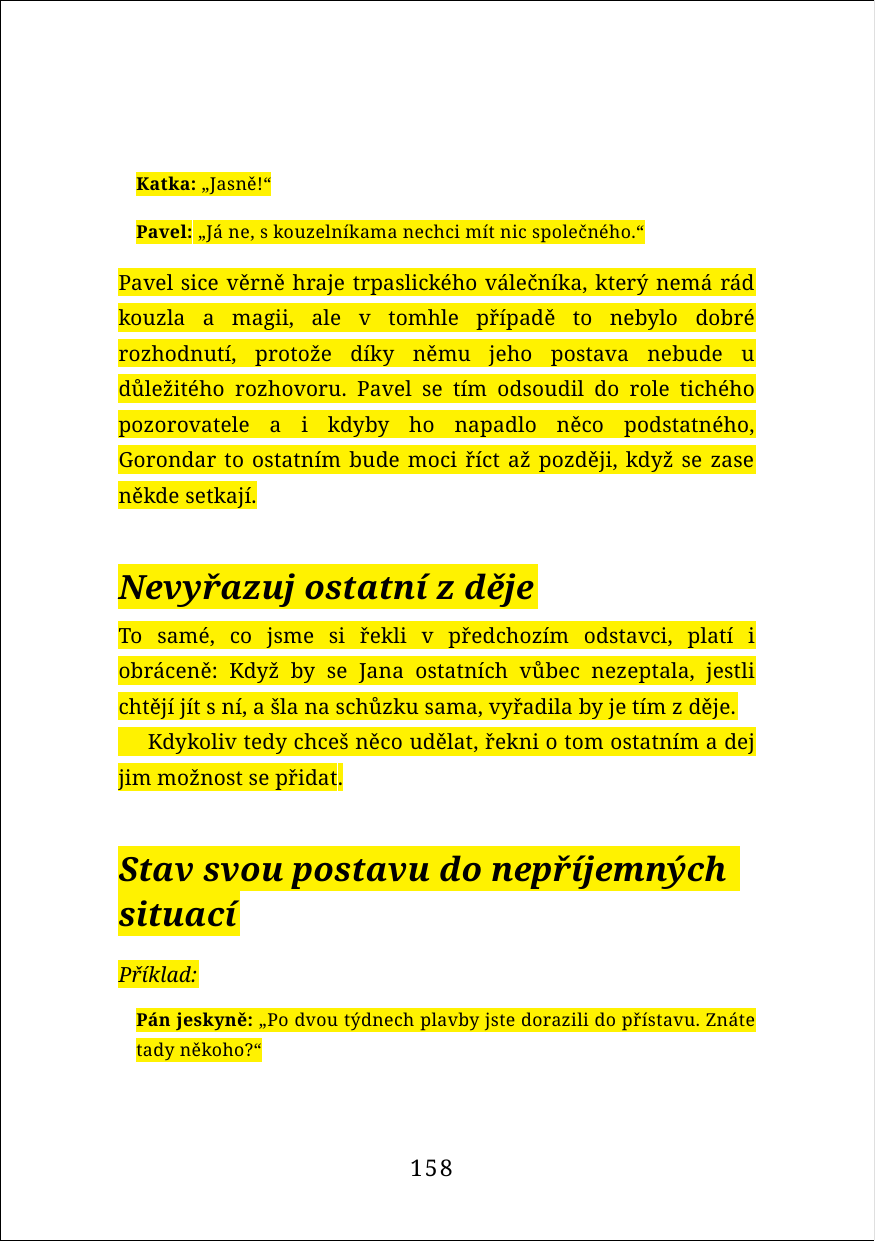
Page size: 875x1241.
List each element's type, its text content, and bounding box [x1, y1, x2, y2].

text Pán jeskyně: „Po dvou týdnech plavby jste dorazili do přístavu. Znáte tady někoho?“ [136, 1007, 756, 1062]
text Pavel: „Já ne, s kouzelníkama nechci mít nic společného.“ [136, 220, 756, 244]
text To samé, co jsme si řekli v předchozím odstavci, platí i obráceně: Když by se Jana ostatních vůbec nezeptala, jestli chtějí jít s ní, a šla na schůzku sama, vyřadila by je tím z děje. Kdykoliv tedy chceš něco udělat, řekni o tom ostatním a dej jim možnost se přidat. [118, 621, 756, 791]
text Příklad: [118, 960, 756, 988]
subtitle Nevyřazuj ostatní z děje [118, 563, 756, 609]
text Katka: „Jasně!“ [136, 172, 756, 196]
subtitle Stav svou postavu do nepříjemných situací [118, 846, 756, 936]
text Pavel sice věrně hraje trpaslického válečníka, který nemá rád kouzla a magii, ale v tomhle případě to nebylo dobré rozhodnutí, protože díky němu jeho postava nebude u důležitého rozhovoru. Pavel se tím odsoudil do role tichého pozorovatele a i kdyby ho napadlo něco podstatného, Gorondar to ostatním bude moci říct až později, když se zase někde setkají. [118, 268, 756, 509]
